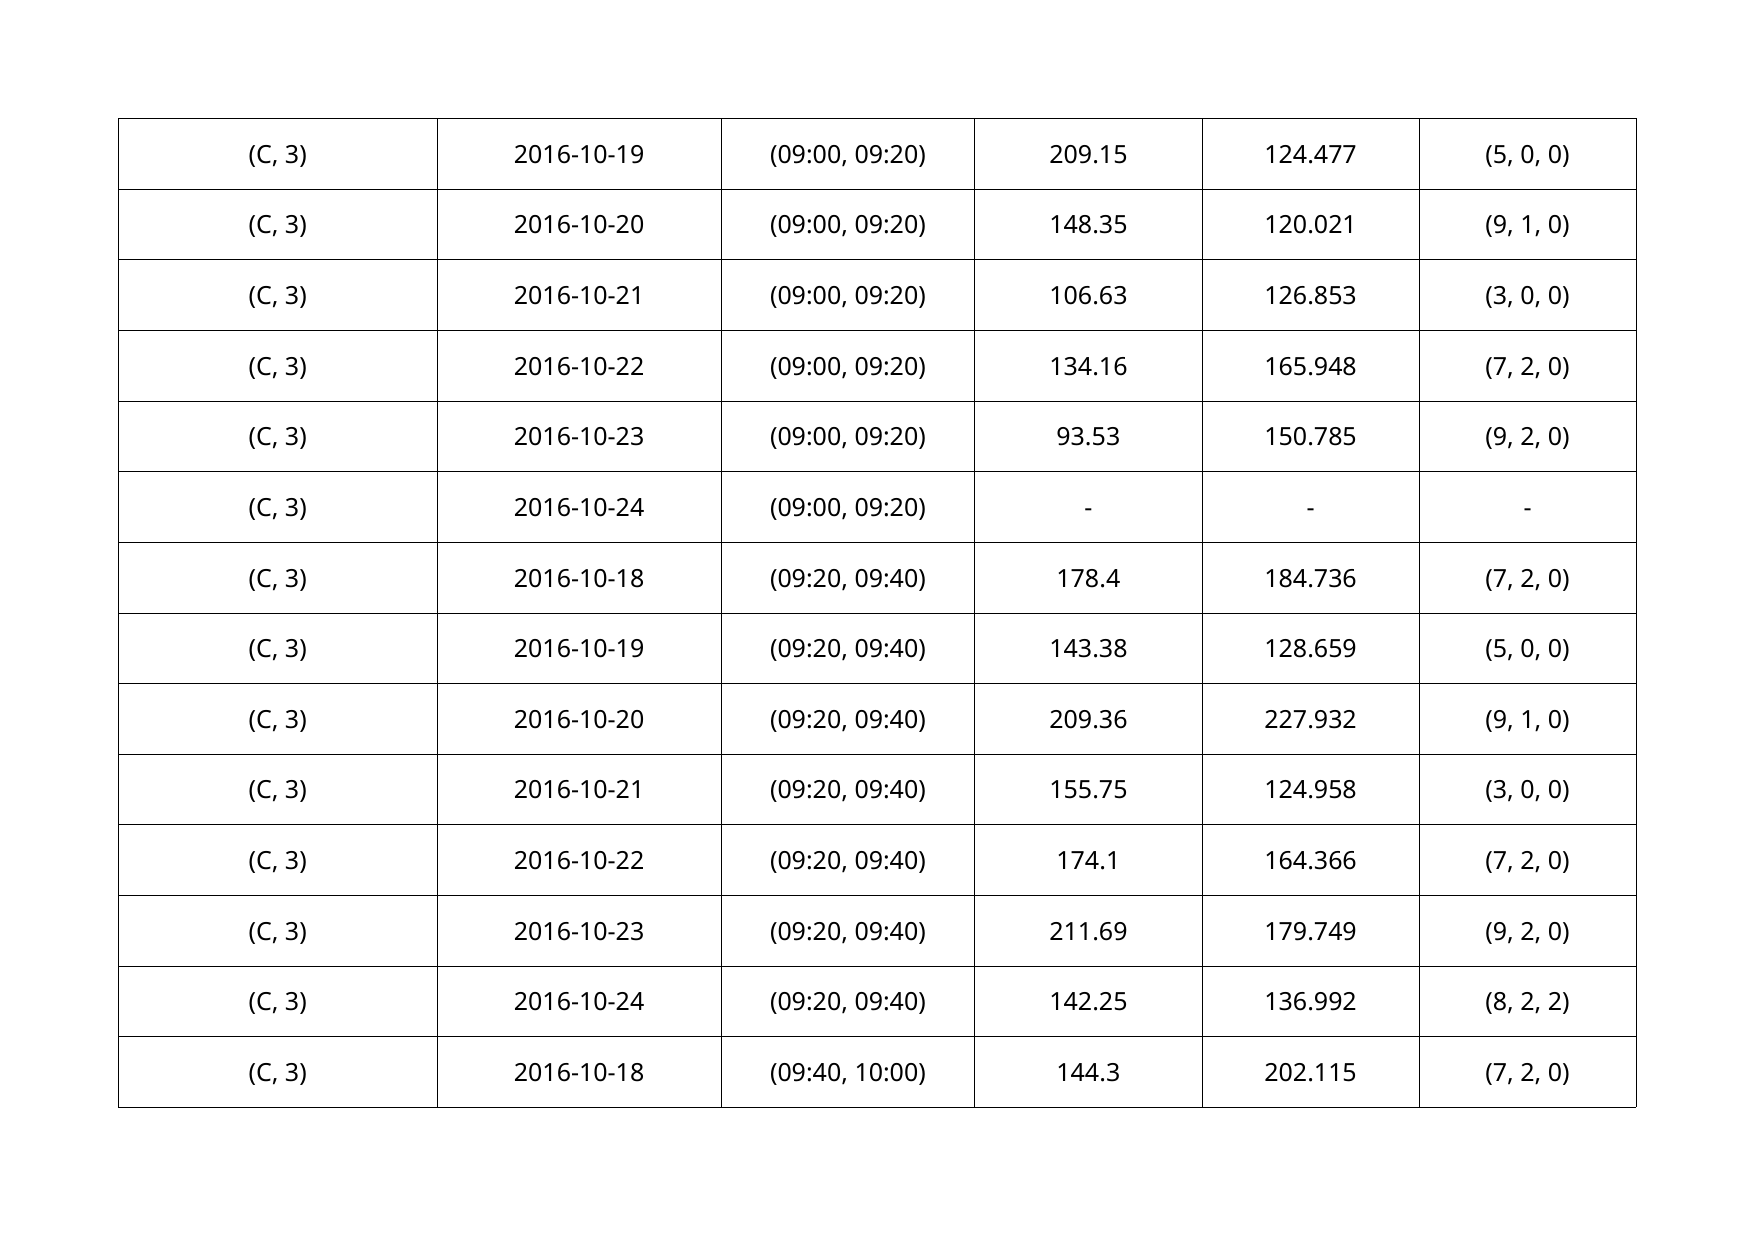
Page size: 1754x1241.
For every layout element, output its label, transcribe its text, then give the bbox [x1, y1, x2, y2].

table_cell (5, 0, 0) [1420, 614, 1636, 683]
table_cell (C, 3) [119, 614, 437, 683]
table_cell (8, 2, 2) [1420, 967, 1636, 1036]
table_cell 143.38 [975, 614, 1202, 683]
table_cell 209.15 [975, 119, 1202, 189]
table_cell (09:00, 09:20) [722, 402, 974, 471]
table_cell (09:00, 09:20) [722, 472, 974, 542]
table_cell 126.853 [1203, 260, 1419, 330]
table_cell 2016-10-18 [438, 543, 721, 612]
table_cell 142.25 [975, 967, 1202, 1036]
table_cell (09:20, 09:40) [722, 967, 974, 1036]
table_cell 2016-10-23 [438, 402, 721, 471]
table_cell 2016-10-23 [438, 896, 721, 966]
table_cell 165.948 [1203, 331, 1419, 401]
table_cell 128.659 [1203, 614, 1419, 683]
table_cell (9, 1, 0) [1420, 684, 1636, 754]
table_cell (C, 3) [119, 543, 437, 612]
table_cell (7, 2, 0) [1420, 331, 1636, 401]
table_cell (09:20, 09:40) [722, 684, 974, 754]
table_cell (7, 2, 0) [1420, 1037, 1636, 1107]
table_cell 178.4 [975, 543, 1202, 612]
table_cell 155.75 [975, 755, 1202, 824]
table_cell (7, 2, 0) [1420, 543, 1636, 612]
table_cell (C, 3) [119, 755, 437, 824]
table_cell - [1203, 472, 1419, 542]
table_cell (9, 2, 0) [1420, 402, 1636, 471]
table_cell - [975, 472, 1202, 542]
table_cell (09:20, 09:40) [722, 825, 974, 895]
table_cell (09:00, 09:20) [722, 331, 974, 401]
table_cell 2016-10-24 [438, 967, 721, 1036]
table_cell 227.932 [1203, 684, 1419, 754]
table_cell (C, 3) [119, 472, 437, 542]
table_cell (9, 1, 0) [1420, 190, 1636, 259]
table_cell (09:20, 09:40) [722, 543, 974, 612]
table_cell (C, 3) [119, 825, 437, 895]
table_cell 2016-10-19 [438, 614, 721, 683]
table_cell 2016-10-22 [438, 331, 721, 401]
table_cell 136.992 [1203, 967, 1419, 1036]
table_cell 124.958 [1203, 755, 1419, 824]
table_cell 150.785 [1203, 402, 1419, 471]
table_cell (C, 3) [119, 896, 437, 966]
table_cell (5, 0, 0) [1420, 119, 1636, 189]
table_cell 211.69 [975, 896, 1202, 966]
table_cell (9, 2, 0) [1420, 896, 1636, 966]
table_cell (C, 3) [119, 190, 437, 259]
table_cell (C, 3) [119, 684, 437, 754]
table_cell (C, 3) [119, 260, 437, 330]
table_cell (09:20, 09:40) [722, 755, 974, 824]
table_cell (09:00, 09:20) [722, 260, 974, 330]
table_cell 174.1 [975, 825, 1202, 895]
table_cell 93.53 [975, 402, 1202, 471]
table_cell (C, 3) [119, 1037, 437, 1107]
table_cell 134.16 [975, 331, 1202, 401]
table_cell (7, 2, 0) [1420, 825, 1636, 895]
table_cell (C, 3) [119, 402, 437, 471]
table_cell (09:20, 09:40) [722, 896, 974, 966]
table_cell 2016-10-24 [438, 472, 721, 542]
table_cell 106.63 [975, 260, 1202, 330]
table_cell (C, 3) [119, 967, 437, 1036]
table_cell 179.749 [1203, 896, 1419, 966]
table_cell 202.115 [1203, 1037, 1419, 1107]
table_cell 2016-10-21 [438, 260, 721, 330]
table_cell 2016-10-20 [438, 190, 721, 259]
table_cell 2016-10-19 [438, 119, 721, 189]
table_cell 209.36 [975, 684, 1202, 754]
table_cell (09:00, 09:20) [722, 190, 974, 259]
table_cell (09:00, 09:20) [722, 119, 974, 189]
table_cell 124.477 [1203, 119, 1419, 189]
table_cell 120.021 [1203, 190, 1419, 259]
table_cell (C, 3) [119, 331, 437, 401]
table_cell 164.366 [1203, 825, 1419, 895]
table_cell - [1420, 472, 1636, 542]
table_cell 2016-10-20 [438, 684, 721, 754]
table_cell 144.3 [975, 1037, 1202, 1107]
table_cell 2016-10-21 [438, 755, 721, 824]
table_cell 148.35 [975, 190, 1202, 259]
table_cell (09:20, 09:40) [722, 614, 974, 683]
table_cell 2016-10-22 [438, 825, 721, 895]
table_cell (3, 0, 0) [1420, 755, 1636, 824]
table_cell (09:40, 10:00) [722, 1037, 974, 1107]
table_cell 184.736 [1203, 543, 1419, 612]
table_cell 2016-10-18 [438, 1037, 721, 1107]
table_cell (3, 0, 0) [1420, 260, 1636, 330]
table_cell (C, 3) [119, 119, 437, 189]
